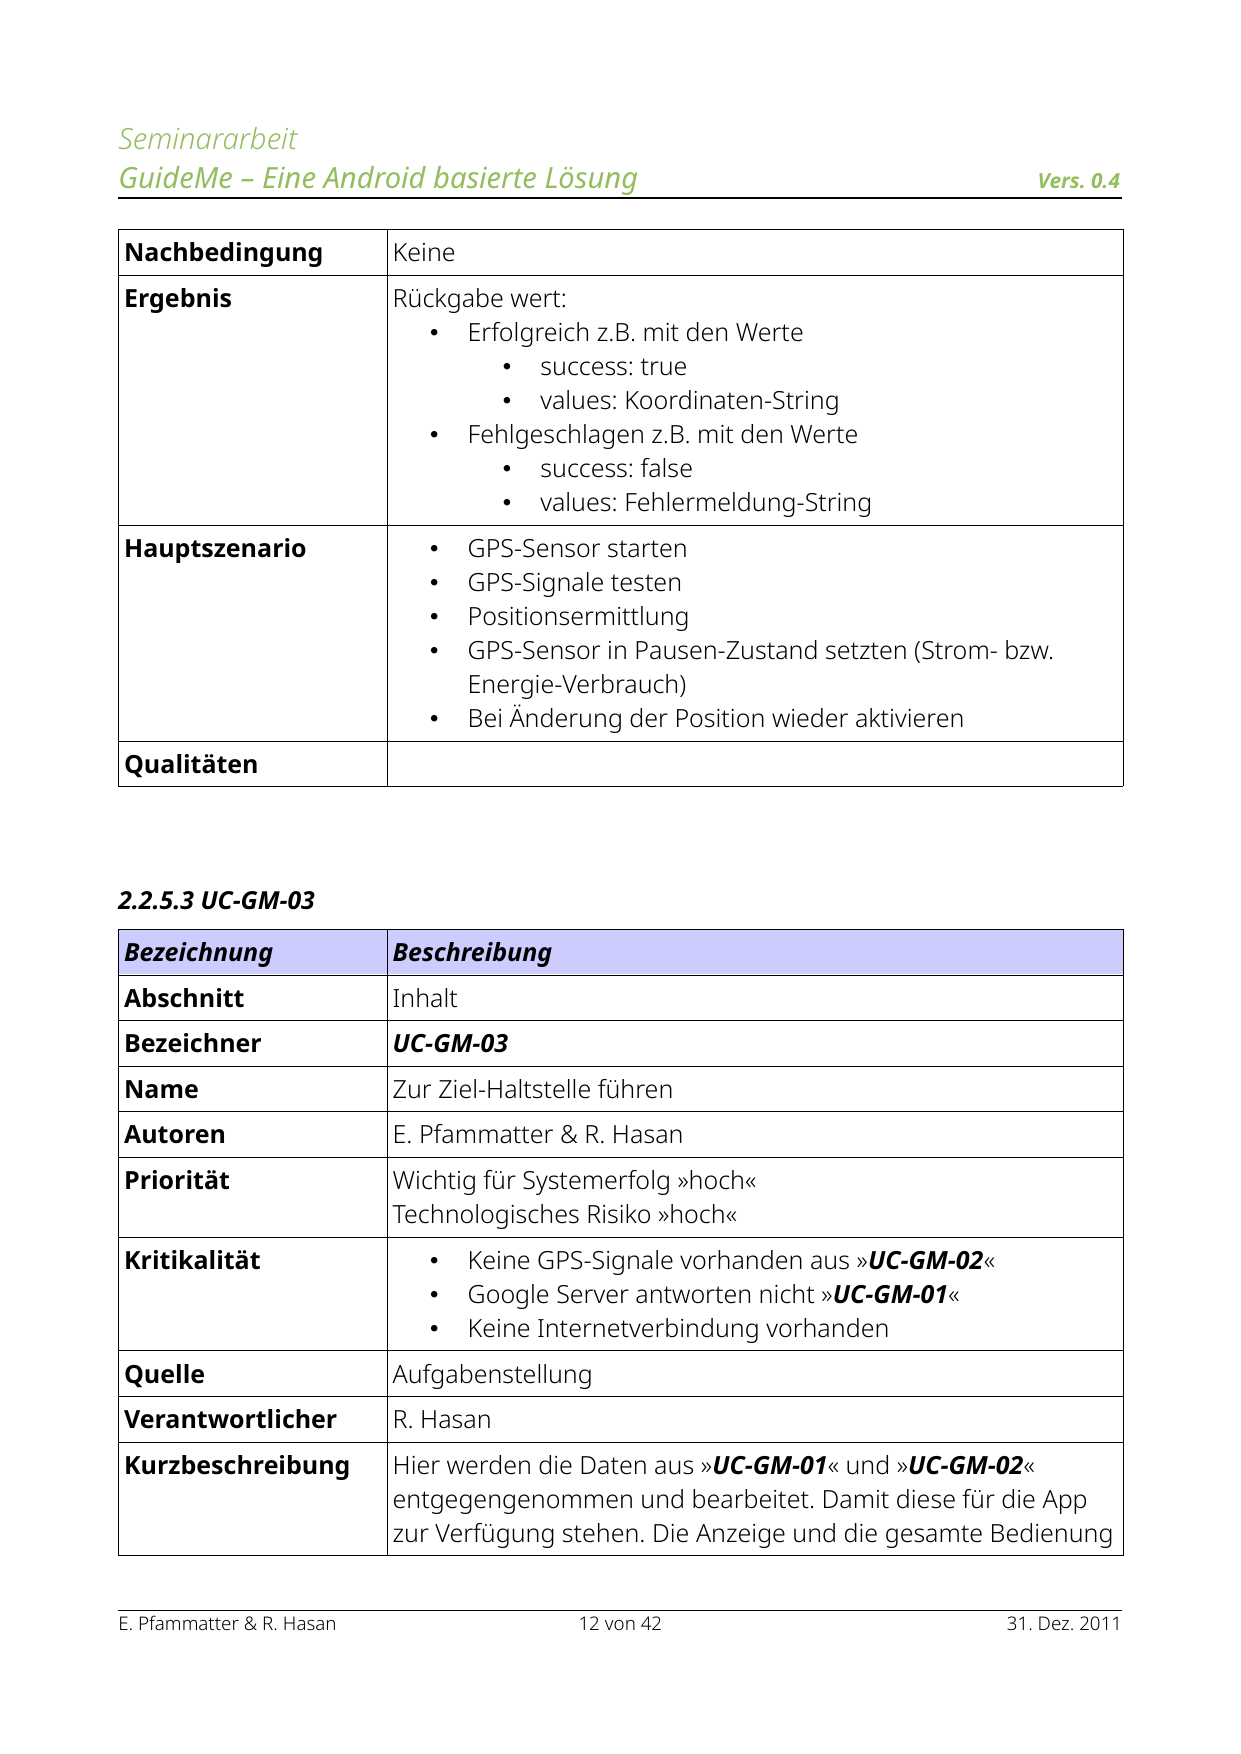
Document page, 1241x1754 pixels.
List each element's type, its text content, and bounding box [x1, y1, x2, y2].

table_cell Zur Ziel-Haltstelle führen [388, 1067, 1123, 1111]
table_cell Kurzbeschreibung [119, 1443, 387, 1555]
table_cell Abschnitt [119, 976, 387, 1020]
table_cell Kritikalität [119, 1238, 387, 1350]
table_cell Bezeichner [119, 1021, 387, 1066]
table_cell GPS-Sensor starten GPS-Signale testen Positionsermittlung GPS-Sensor in Pausen-Zustand setzten (Strom- bzw. Energie-Verbrauch) Bei Änderung der Position wieder aktivieren [388, 526, 1123, 741]
table_cell Keine [388, 230, 1123, 275]
table_header Beschreibung [388, 930, 1123, 974]
table_cell Name [119, 1067, 387, 1111]
table_cell Autoren [119, 1112, 387, 1157]
table_cell Rückgabe wert: Erfolgreich z.B. mit den Werte success: true values: Koordinaten-String Fehlgeschlagen z.B. mit den Werte success: false values: Fehlermeldung-String [388, 276, 1123, 525]
table_cell Hier werden die Daten aus »UC-GM-01« und »UC-GM-02« entgegengenommen und bearbeitet. Damit diese für die App zur Verfügung stehen. Die Anzeige und die gesamte Bedienung [388, 1443, 1123, 1555]
table_cell Priorität [119, 1158, 387, 1237]
table_cell Inhalt [388, 976, 1123, 1020]
table_cell Verantwortlicher [119, 1397, 387, 1442]
table_cell Keine GPS-Signale vorhanden aus »UC-GM-02« Google Server antworten nicht »UC-GM-01« Keine Internetverbindung vorhanden [388, 1238, 1123, 1350]
table_cell E. Pfammatter & R. Hasan [388, 1112, 1123, 1157]
table_header Bezeichnung [119, 930, 387, 974]
table_cell Qualitäten [119, 742, 387, 786]
table_cell Hauptszenario [119, 526, 387, 741]
table_cell R. Hasan [388, 1397, 1123, 1442]
table_cell UC-GM-03 [388, 1021, 1123, 1066]
table_cell Wichtig für Systemerfolg »hoch« Technologisches Risiko »hoch« [388, 1158, 1123, 1237]
table_cell [388, 742, 1123, 786]
table_cell Aufgabenstellung [388, 1351, 1123, 1396]
subtitle 2.2.5.3 UC-GM-03 [118, 883, 1122, 916]
table_cell Nachbedingung [119, 230, 387, 275]
table_cell Quelle [119, 1351, 387, 1396]
table_cell Ergebnis [119, 276, 387, 525]
